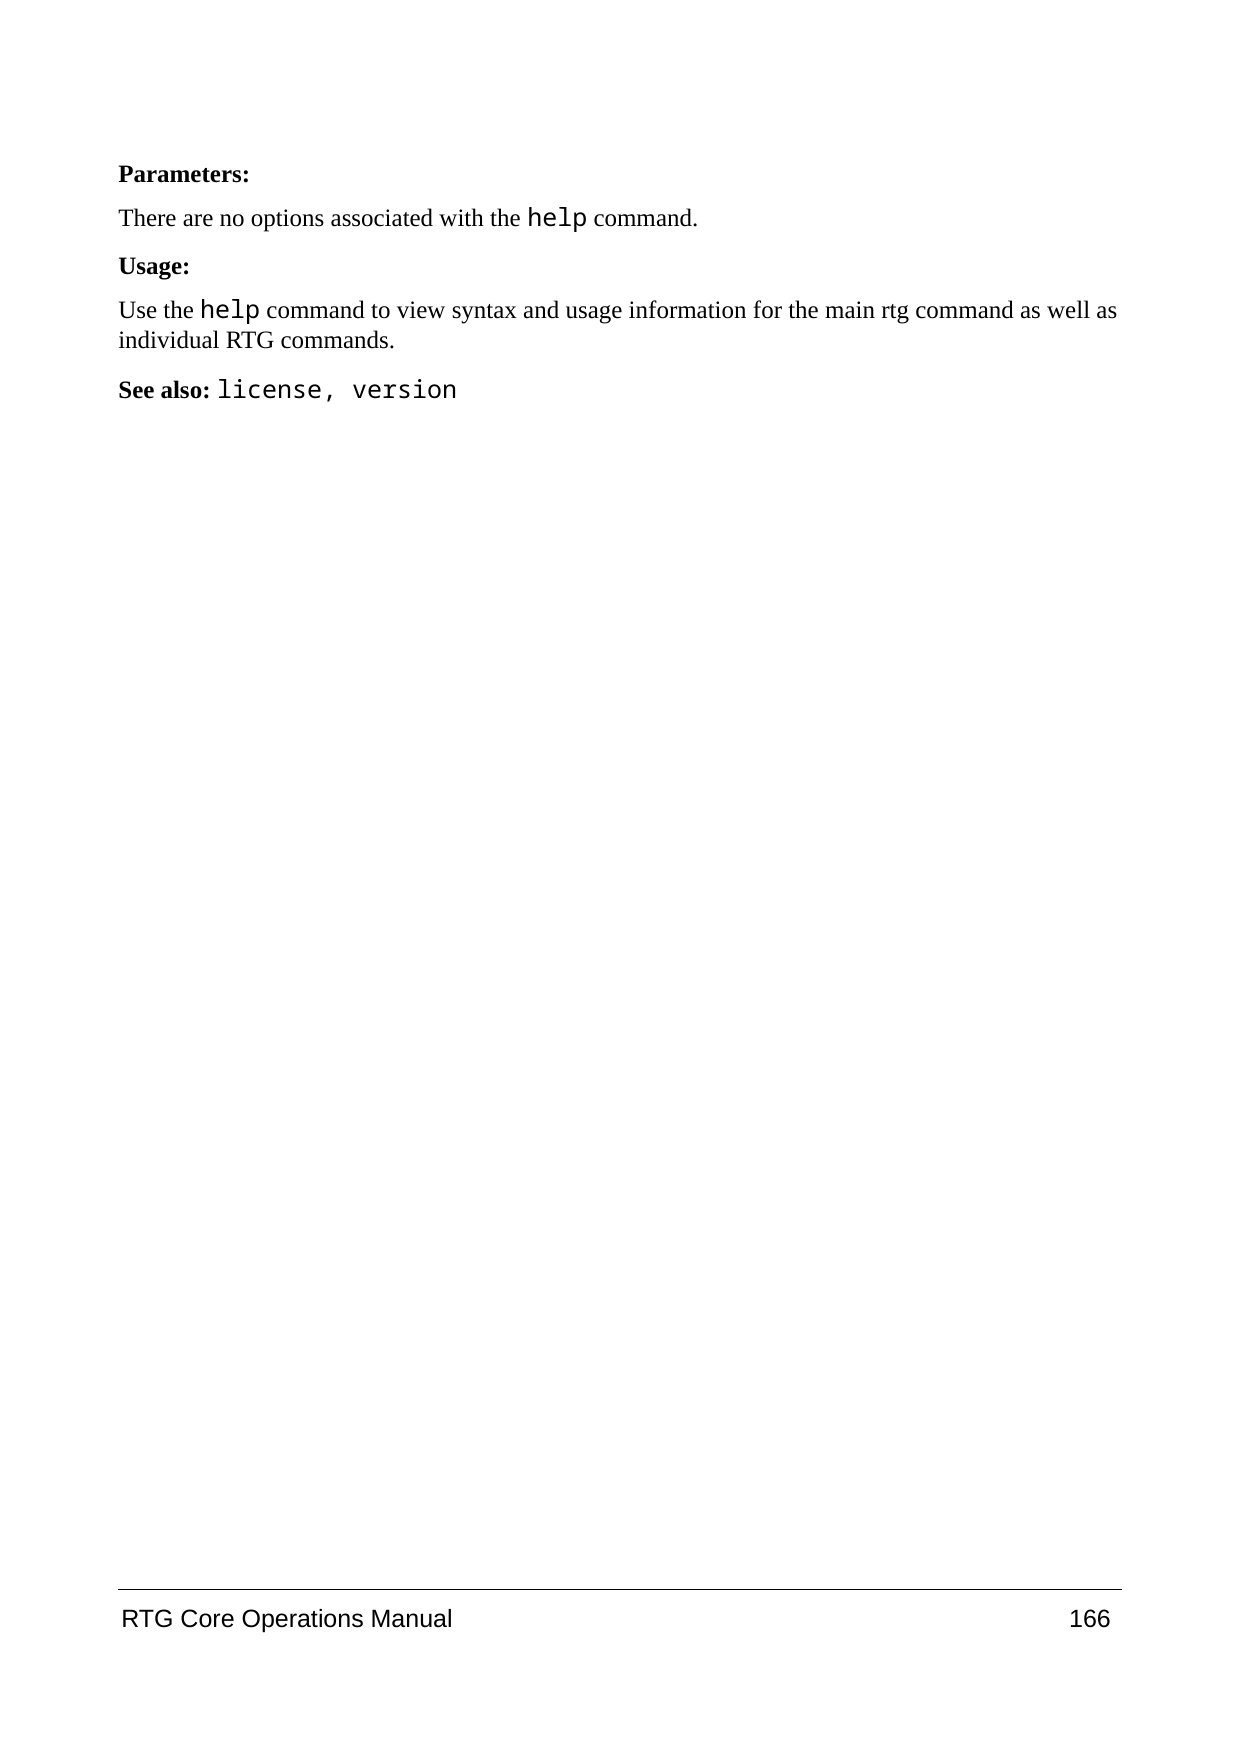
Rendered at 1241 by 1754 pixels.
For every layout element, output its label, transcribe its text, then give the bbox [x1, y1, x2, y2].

text See also: license, version [118, 372, 1122, 406]
text There are no options associated with the help command. [118, 199, 1122, 233]
text Use the help command to view syntax and usage information for the main rtg command as well as individual RTG commands. [118, 291, 1122, 354]
subtitle Usage: [118, 251, 1122, 280]
subtitle Parameters: [118, 159, 1122, 187]
